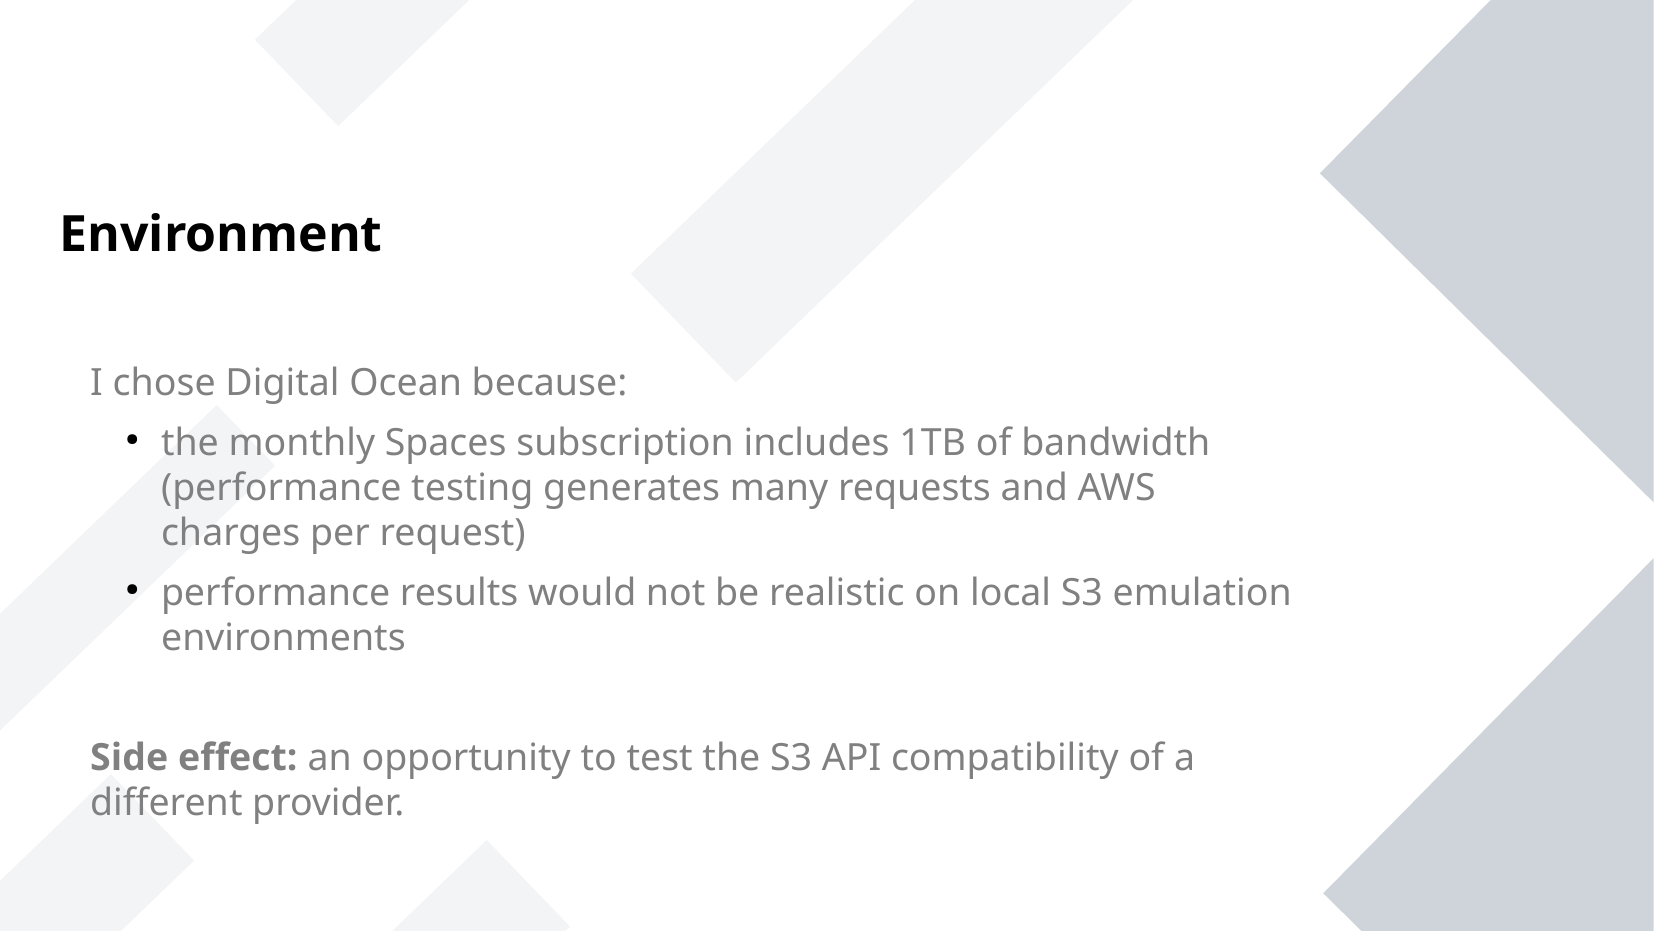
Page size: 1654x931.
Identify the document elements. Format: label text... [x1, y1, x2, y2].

text_box Environment [44, 193, 1013, 301]
text_box I chose Digital Ocean because: the monthly Spaces subscription includes 1TB of bandwidth (performance testing generates many requests and AWS charges per request) performance results would not be realistic on local S3 emulation environments Side effect: an opportunity to test the S3 API compatibility of a different provider. [75, 350, 1313, 680]
